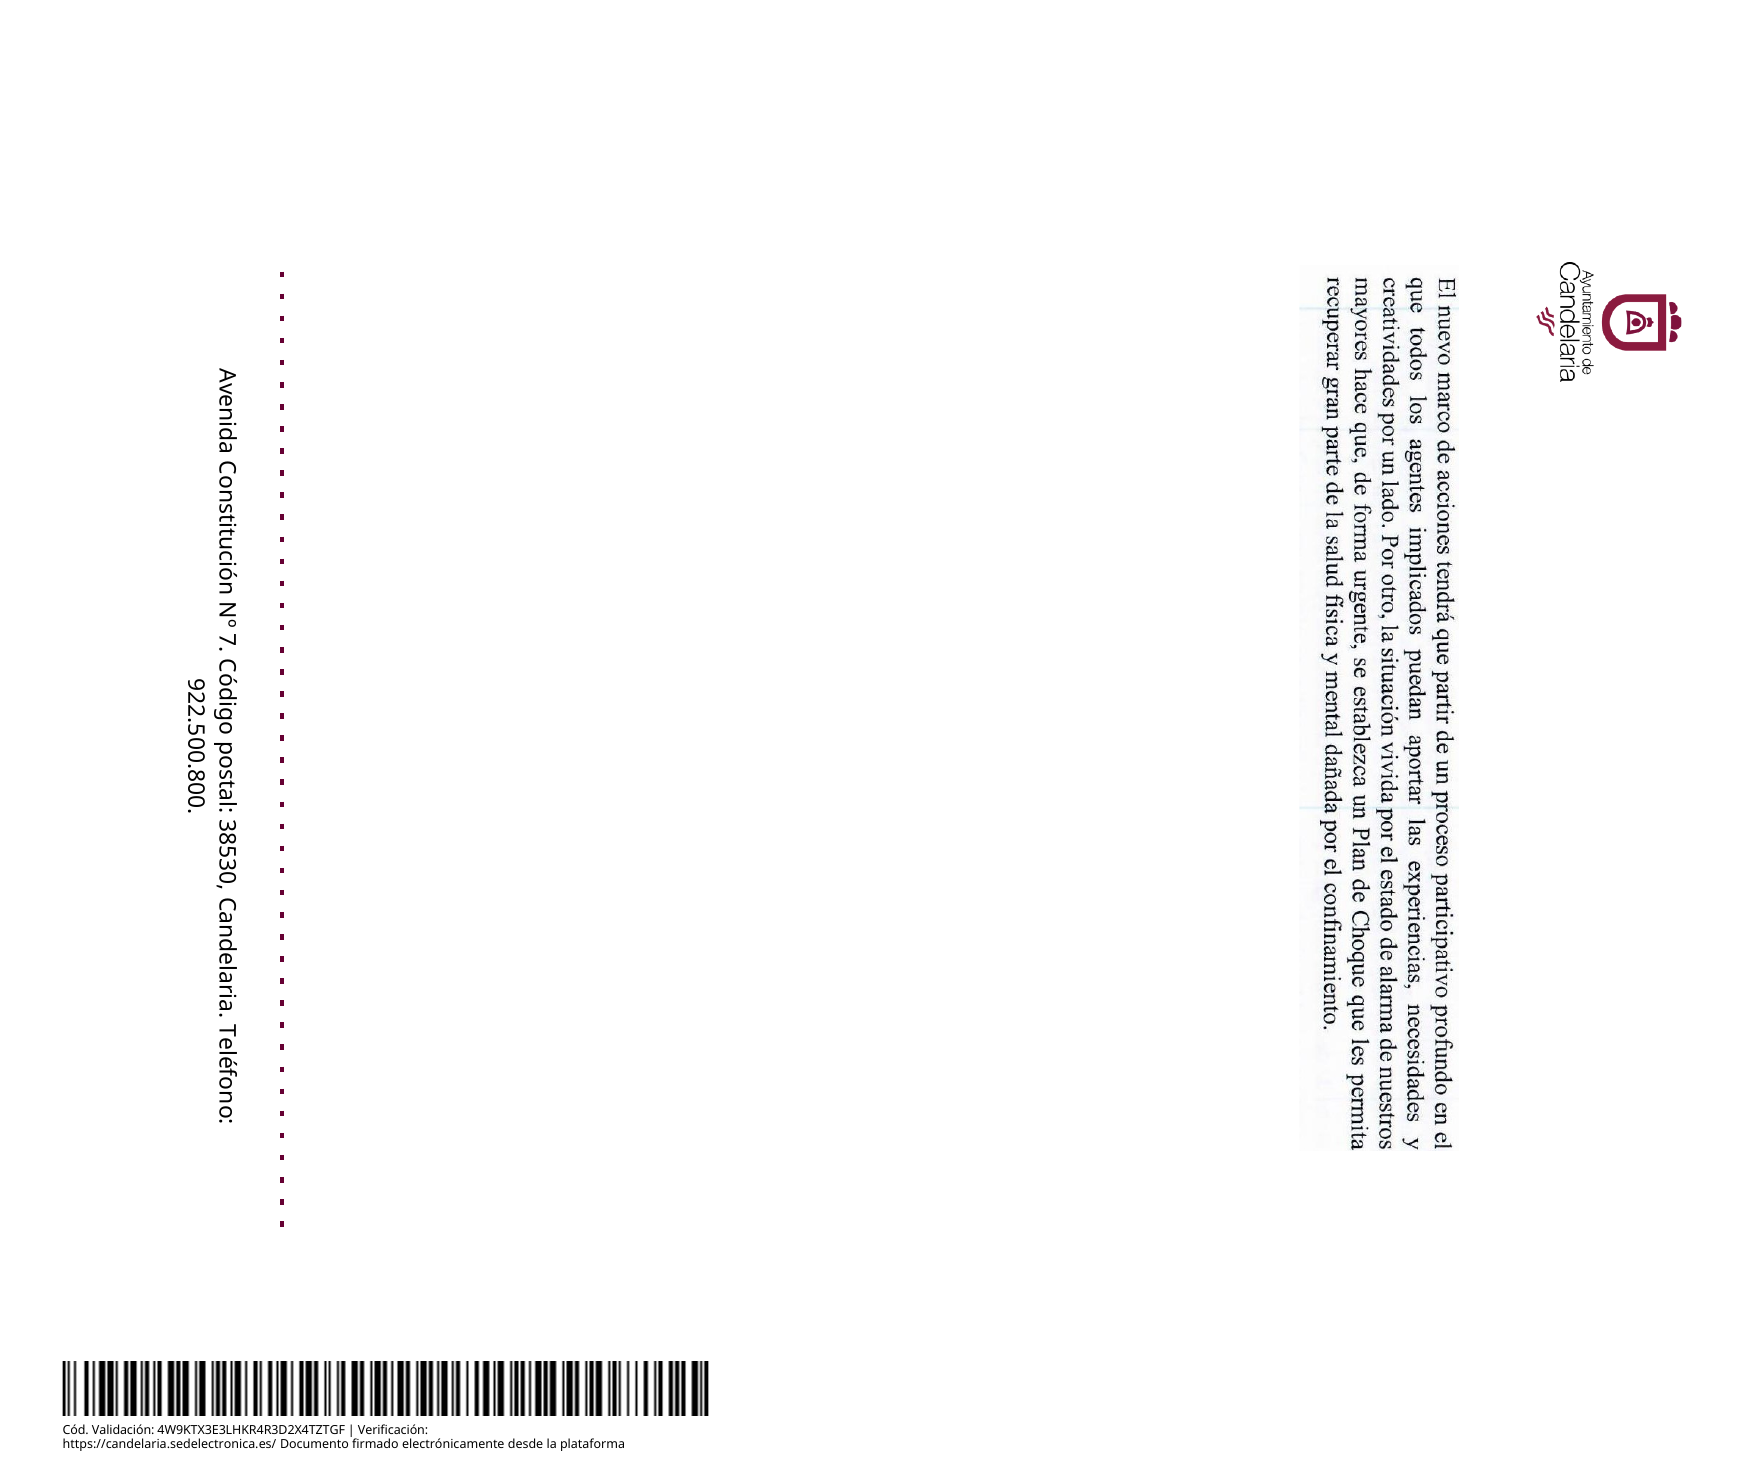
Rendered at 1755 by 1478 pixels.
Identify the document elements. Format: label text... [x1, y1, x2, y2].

text Avenida Constitución Nº 7. Código postal: 38530, Candelaria. Teléfono: 922.500.800. [184, 314, 244, 1179]
